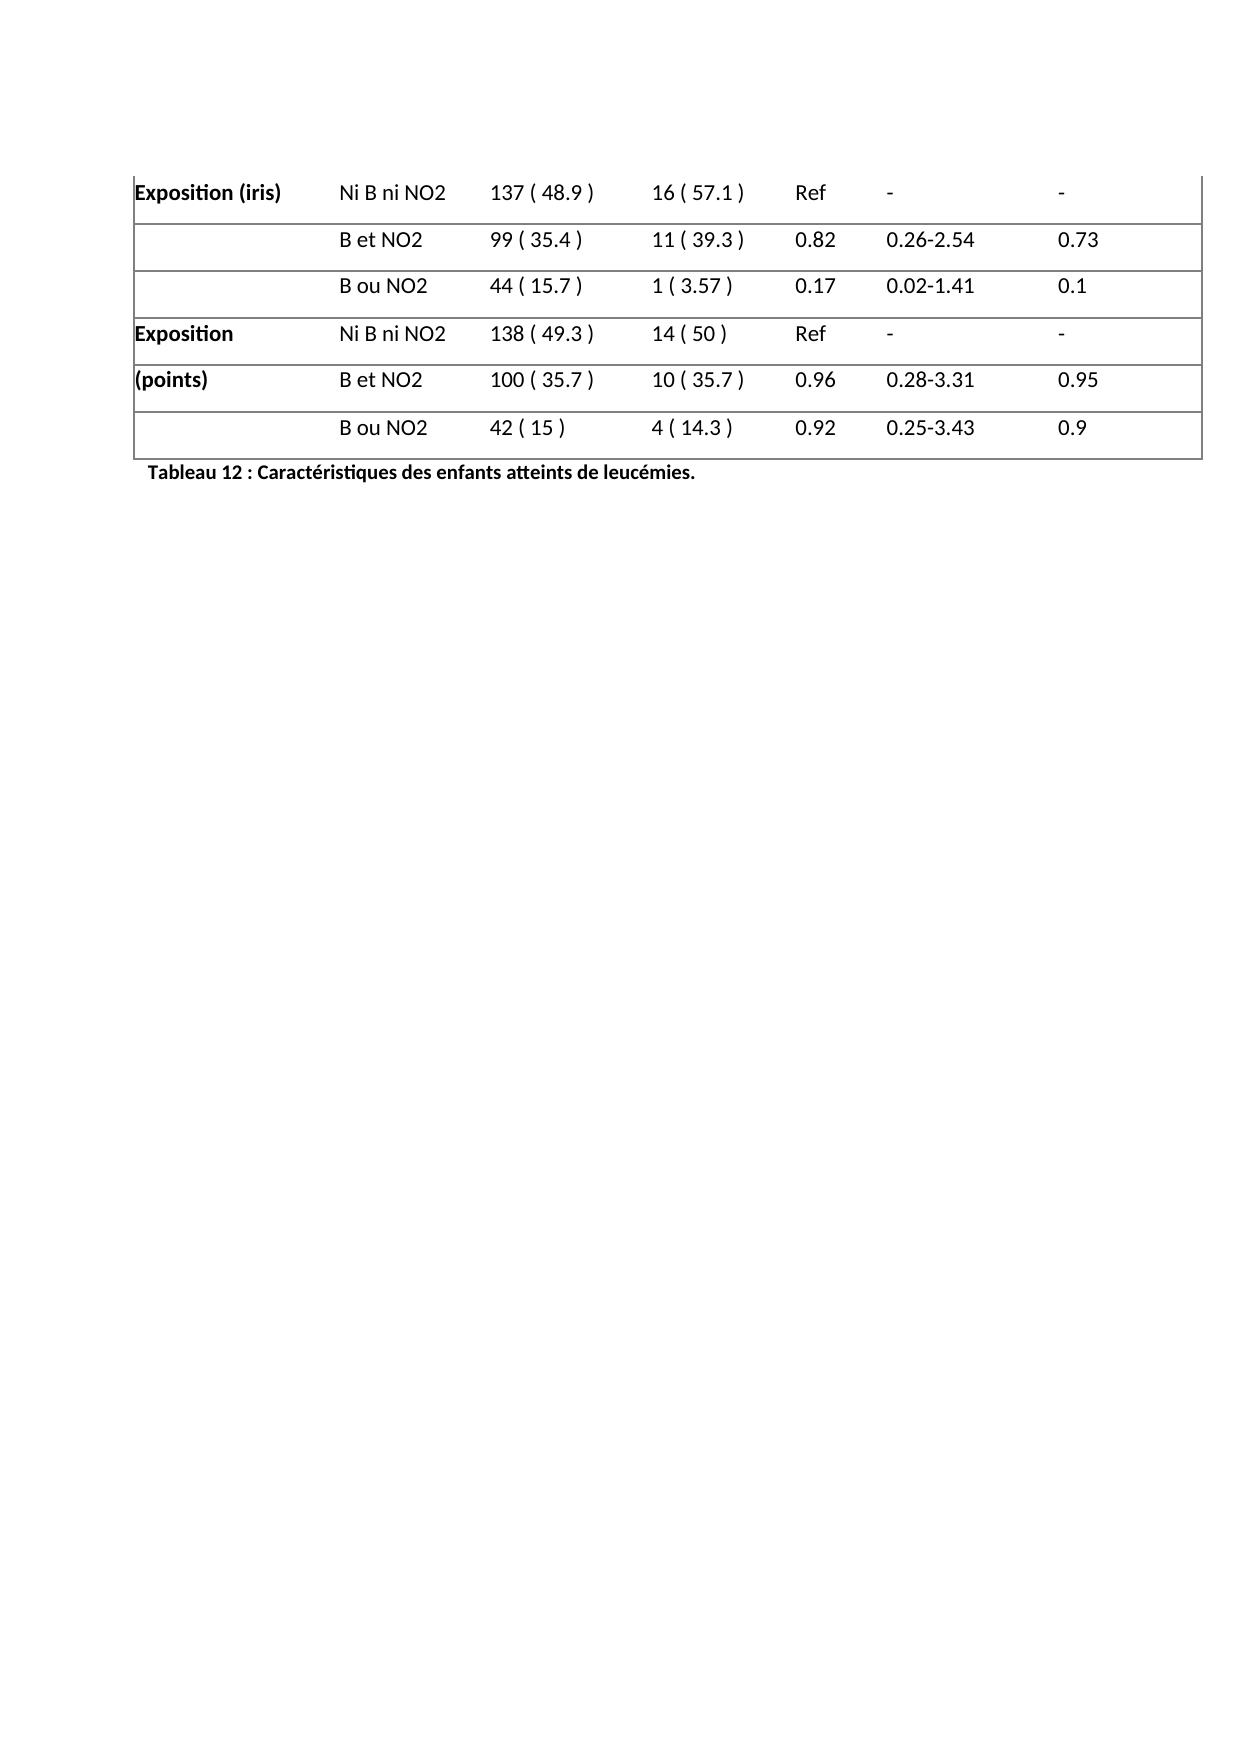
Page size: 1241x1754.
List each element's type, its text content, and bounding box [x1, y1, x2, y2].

table_cell 16 ( 57.1 ) [651, 176, 795, 223]
table_cell Ref [795, 176, 886, 223]
table_cell 42 ( 15 ) [490, 413, 651, 457]
table_cell Ref [795, 319, 886, 363]
table_cell 14 ( 50 ) [651, 319, 795, 363]
table_cell - [886, 176, 1058, 223]
table_cell [135, 413, 339, 457]
table_cell Ni B ni NO2 [339, 319, 489, 363]
text Tableau 12 : Caractéristiques des enfants atteints de leucémies. [148, 460, 1093, 485]
table_cell Ni B ni NO2 [339, 176, 489, 223]
table_cell [1203, 176, 1215, 223]
table_cell B et NO2 [339, 225, 489, 269]
table_cell 99 ( 35.4 ) [490, 225, 651, 269]
table_cell 1 ( 3.57 ) [651, 272, 795, 317]
table_cell 0.1 [1058, 272, 1201, 317]
table_cell 0.73 [1058, 225, 1201, 269]
table_cell [135, 225, 339, 269]
table_cell (points) [135, 366, 339, 411]
table_cell 0.26-2.54 [886, 225, 1058, 269]
table_cell [1203, 411, 1215, 457]
table_cell B ou NO2 [339, 413, 489, 457]
table_cell 0.96 [795, 366, 886, 411]
table_cell 137 ( 48.9 ) [490, 176, 651, 223]
table_cell 0.82 [795, 225, 886, 269]
table_cell 0.25-3.43 [886, 413, 1058, 457]
table_cell Exposition [135, 319, 339, 363]
table_cell 100 ( 35.7 ) [490, 366, 651, 411]
table_cell - [1058, 176, 1201, 223]
table_cell 0.92 [795, 413, 886, 457]
table_cell 11 ( 39.3 ) [651, 225, 795, 269]
table_cell 0.95 [1058, 366, 1201, 411]
table_cell 10 ( 35.7 ) [651, 366, 795, 411]
table_cell 138 ( 49.3 ) [490, 319, 651, 363]
table_cell [1203, 317, 1215, 363]
table_cell [135, 272, 339, 317]
table_cell [1203, 223, 1215, 269]
table_cell [1203, 364, 1215, 411]
table_cell 44 ( 15.7 ) [490, 272, 651, 317]
table_cell Exposition (iris) [135, 176, 339, 223]
table_cell B ou NO2 [339, 272, 489, 317]
table_cell 0.02-1.41 [886, 272, 1058, 317]
table_cell B et NO2 [339, 366, 489, 411]
table_cell 0.28-3.31 [886, 366, 1058, 411]
table_cell [1203, 270, 1215, 317]
table_cell - [886, 319, 1058, 363]
table_cell 0.17 [795, 272, 886, 317]
table_cell - [1058, 319, 1201, 363]
table_cell 0.9 [1058, 413, 1201, 457]
table_cell 4 ( 14.3 ) [651, 413, 795, 457]
